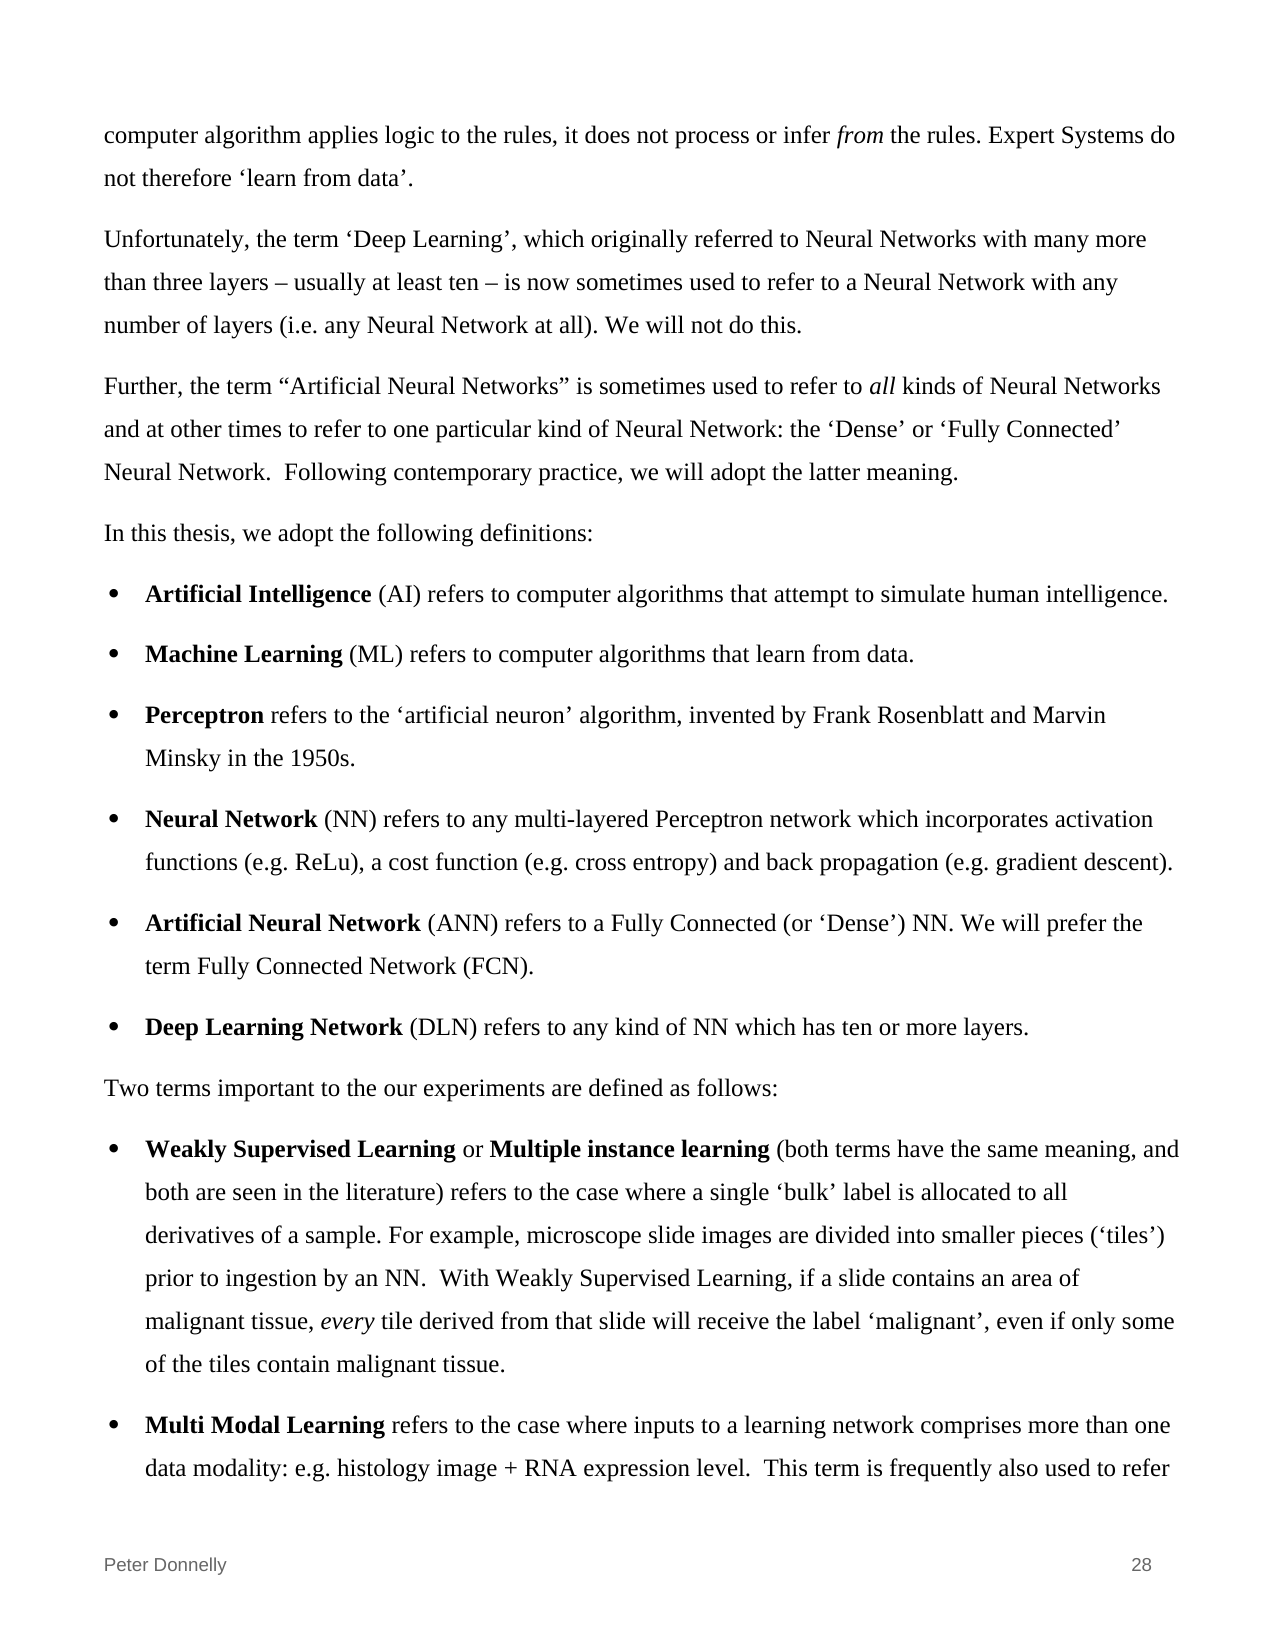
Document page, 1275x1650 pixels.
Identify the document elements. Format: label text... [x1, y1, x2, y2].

list Perceptron refers to the ‘artificial neuron’ algorithm, invented by Frank Rosenblatt and Marvin Minsky in the 1950s. [109, 700, 1181, 772]
list Machine Learning (ML) refers to computer algorithms that learn from data. [109, 639, 1181, 668]
list Multi Modal Learning refers to the case where inputs to a learning network comprises more than one data modality: e.g. histology image + RNA expression level. This term is frequently also used to refer [109, 1410, 1181, 1482]
text computer algorithm applies logic to the rules, it does not process or infer from the rules. Expert Systems do not therefore ‘learn from data’. [103, 120, 1181, 192]
list Neural Network (NN) refers to any multi-layered Perceptron network which incorporates activation functions (e.g. ReLu), a cost function (e.g. cross entropy) and back propagation (e.g. gradient descent). [109, 804, 1181, 876]
list Weakly Supervised Learning or Multiple instance learning (both terms have the same meaning, and both are seen in the literature) refers to the case where a single ‘bulk’ label is allocated to all derivatives of a sample. For example, microscope slide images are divided into smaller pieces (‘tiles’) prior to ingestion by an NN. With Weakly Supervised Learning, if a slide contains an area of malignant tissue, every tile derived from that slide will receive the label ‘malignant’, even if only some of the tiles contain malignant tissue. [109, 1134, 1181, 1378]
text In this thesis, we adopt the following definitions: [103, 518, 1181, 547]
list Artificial Intelligence (AI) refers to computer algorithms that attempt to simulate human intelligence. [109, 579, 1181, 607]
text Two terms important to the our experiments are defined as follows: [103, 1073, 1181, 1102]
list Deep Learning Network (DLN) refers to any kind of NN which has ten or more layers. [109, 1012, 1181, 1041]
text Unfortunately, the term ‘Deep Learning’, which originally referred to Neural Networks with many more than three layers – usually at least ten – is now sometimes used to refer to a Neural Network with any number of layers (i.e. any Neural Network at all). We will not do this. [103, 224, 1181, 339]
text Further, the term “Artificial Neural Networks” is sometimes used to refer to all kinds of Neural Networks and at other times to refer to one particular kind of Neural Network: the ‘Dense’ or ‘Fully Connected’ Neural Network. Following contemporary practice, we will adopt the latter meaning. [103, 371, 1181, 486]
list Artificial Neural Network (ANN) refers to a Fully Connected (or ‘Dense’) NN. We will prefer the term Fully Connected Network (FCN). [109, 908, 1181, 980]
